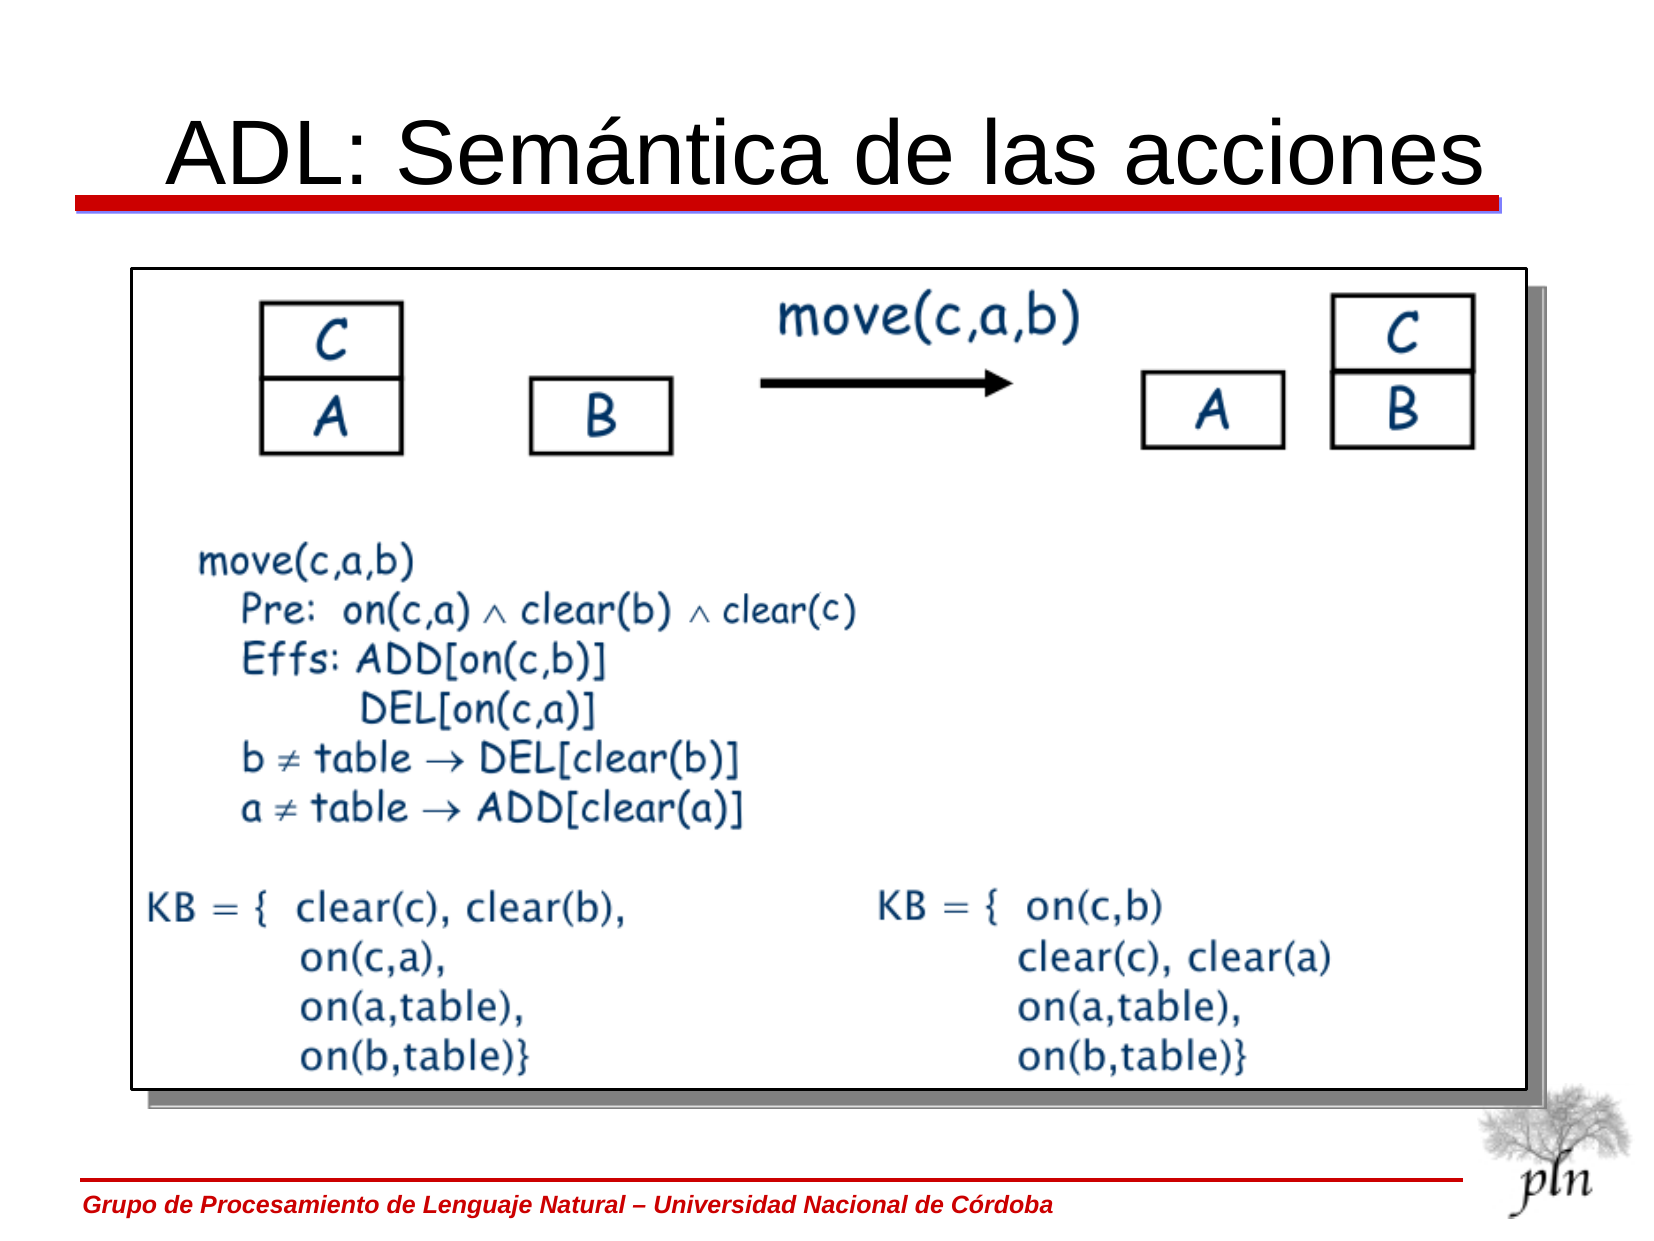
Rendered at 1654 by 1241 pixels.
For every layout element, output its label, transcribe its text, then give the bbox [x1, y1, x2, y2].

picture [1477, 1083, 1635, 1219]
picture [132, 270, 1526, 1088]
title ADL: Semántica de las acciones [82, 56, 1571, 250]
